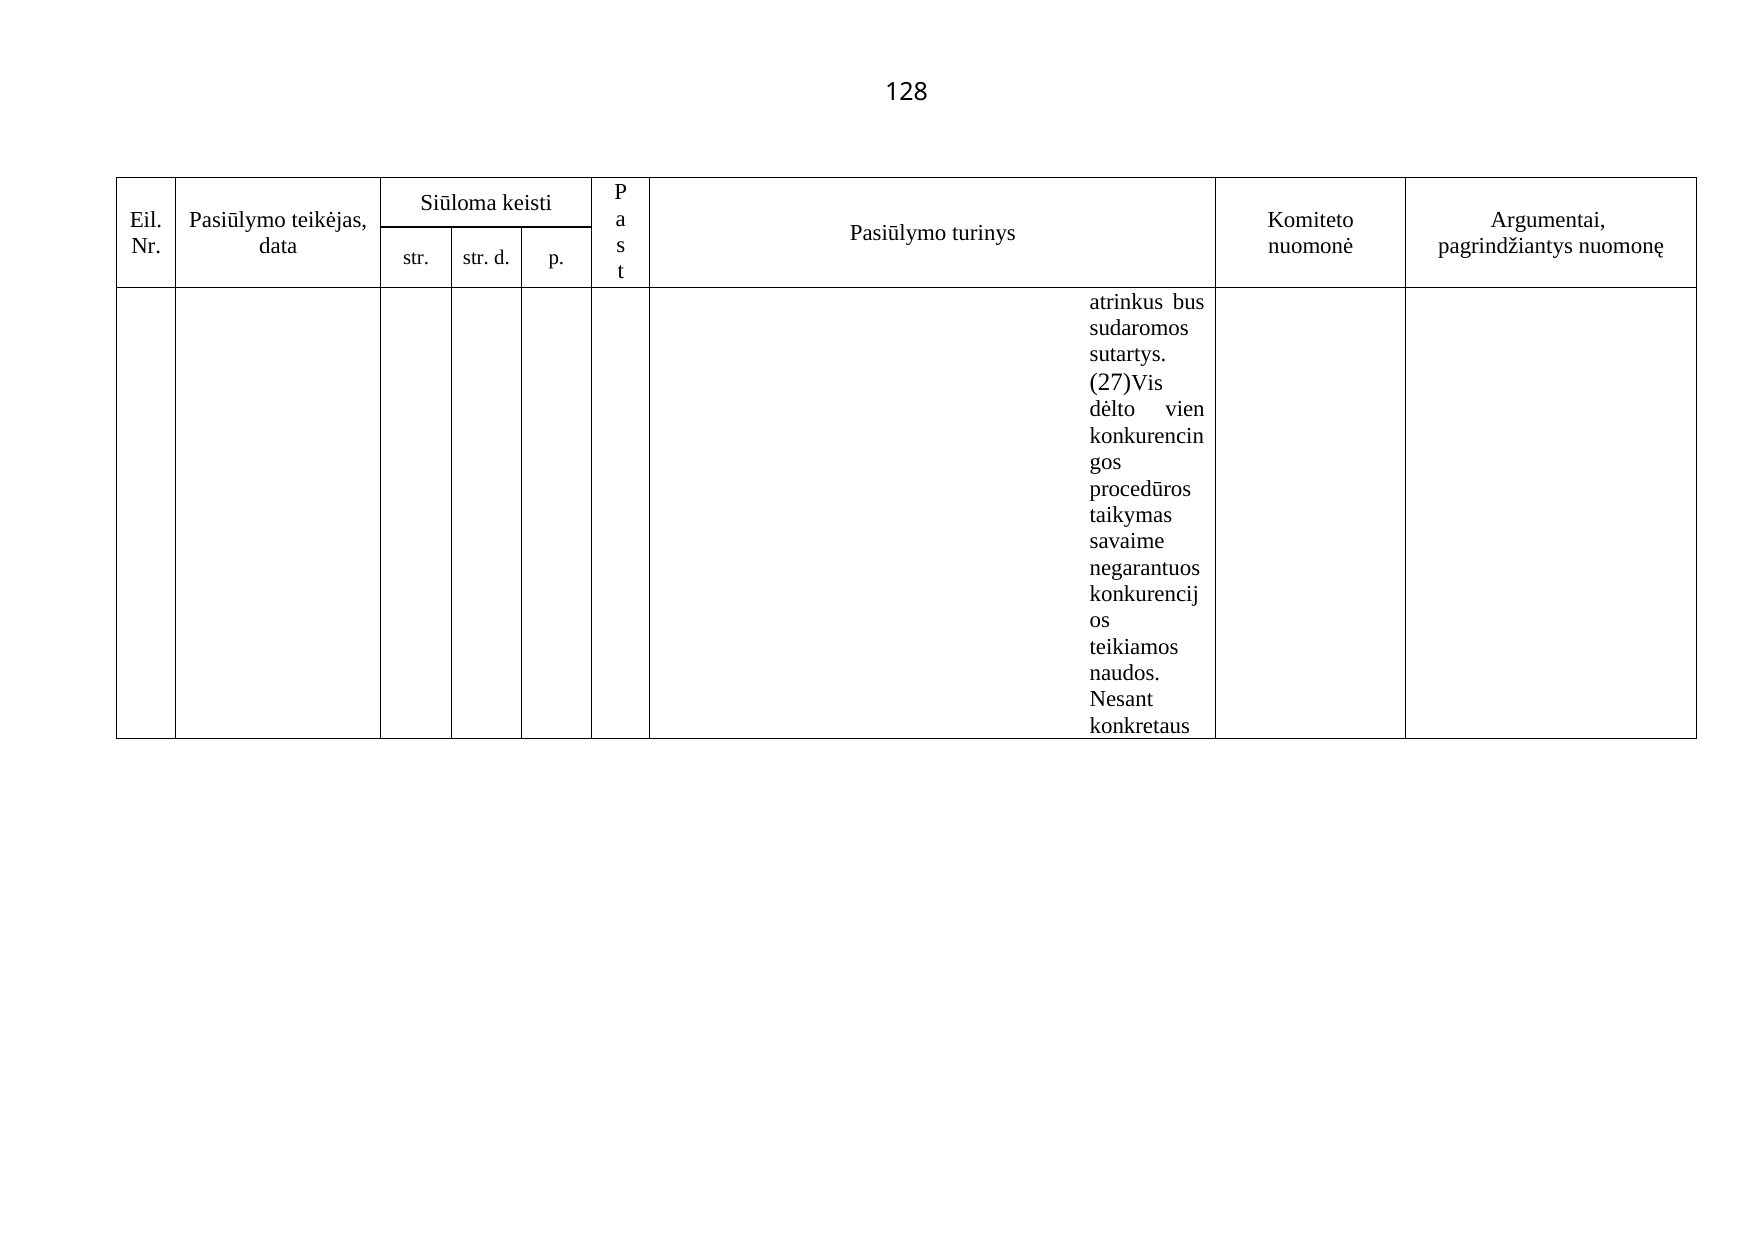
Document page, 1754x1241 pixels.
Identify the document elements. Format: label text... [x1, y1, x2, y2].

table_header Siūloma keisti [381, 178, 591, 226]
table_cell [381, 288, 451, 738]
table_header Pastabos [592, 178, 649, 287]
table_cell [117, 288, 175, 738]
table_cell p. [522, 228, 591, 287]
table_header Pasiūlymo teikėjas, data [176, 178, 380, 287]
table_header Eil. Nr. [117, 178, 175, 287]
table_cell [1216, 288, 1405, 738]
table_header Komiteto nuomonė [1216, 178, 1405, 287]
table_cell str. d. [452, 228, 521, 287]
table_header Argumentai, pagrindžiantys nuomonę [1406, 178, 1696, 287]
table_cell [592, 288, 649, 738]
table_cell [522, 288, 591, 738]
table_cell str. [381, 228, 451, 287]
table_header Pasiūlymo turinys [650, 178, 1215, 287]
table_cell [176, 288, 380, 738]
table_cell [452, 288, 521, 738]
table_cell [1406, 288, 1696, 738]
